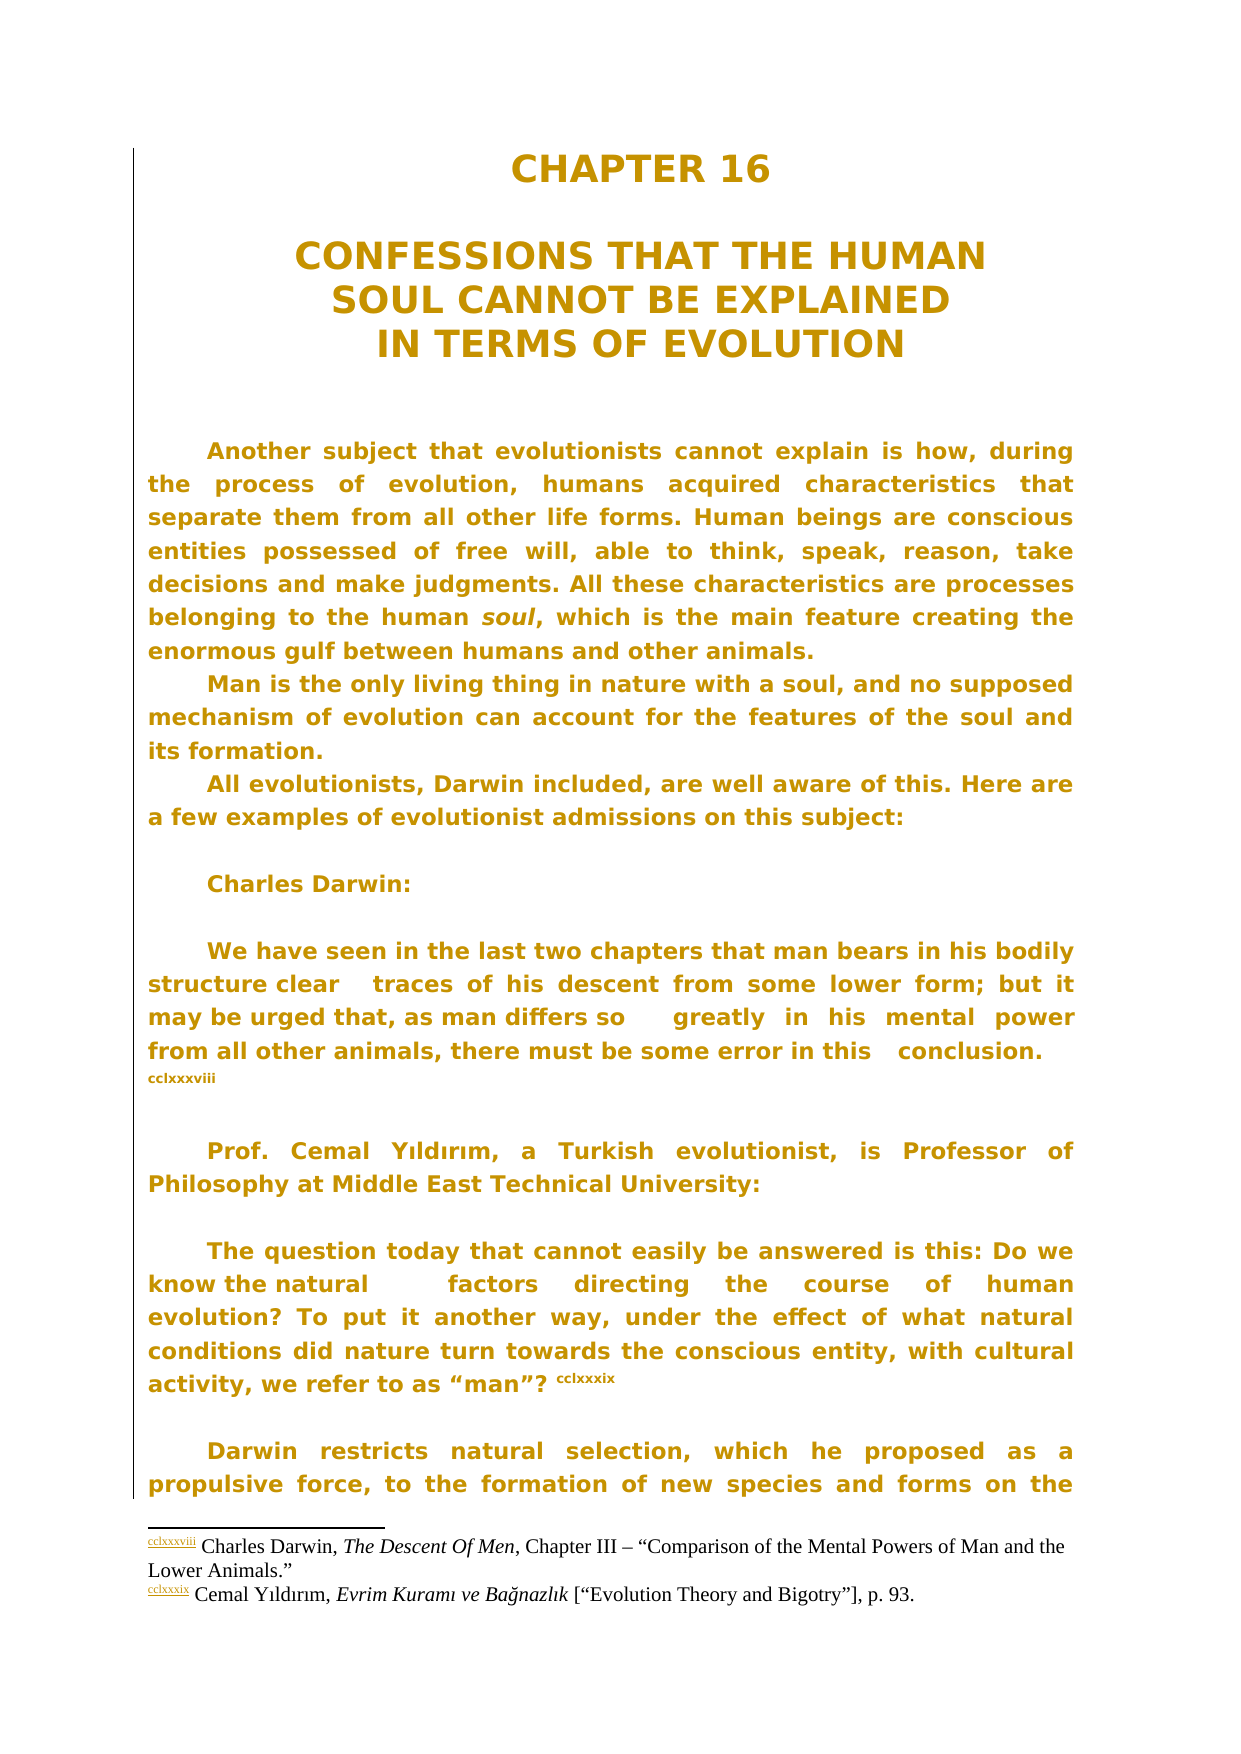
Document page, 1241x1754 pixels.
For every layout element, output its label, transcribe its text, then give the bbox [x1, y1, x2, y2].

text IN TERMS OF EVOLUTION [148, 322, 1075, 366]
text SOUL CANNOT BE EXPLAINED [148, 278, 1075, 322]
text Darwin restricts natural selection, which he proposed as a propulsive force, to the formation of new species and forms on the [148, 1432, 1075, 1499]
text The question today that cannot easily be answered is this: Do we know the natural factors directing the course of human evolution? To put it another way, under the effect of what natural conditions did nature turn towards the conscious entity, with cultural activity, we refer to as “man”? [148, 1232, 1075, 1399]
text Another subject that evolutionists cannot explain is how, during the process of evolution, humans acquired characteristics that separate them from all other life forms. Human beings are conscious entities possessed of free will, able to think, speak, reason, take decisions and make judgments. All these characteristics are processes belonging to the human soul, which is the main feature creating the enormous gulf between humans and other animals. [148, 432, 1075, 666]
text CHAPTER 16 [148, 148, 1075, 191]
text Prof. Cemal Yıldırım, a Turkish evolutionist, is Professor of Philosophy at Middle East Technical University: [148, 1132, 1075, 1199]
text Man is the only living thing in nature with a soul, and no supposed mechanism of evolution can account for the features of the soul and its formation. [148, 666, 1075, 766]
text Charles Darwin: [148, 866, 1075, 899]
text We have seen in the last two chapters that man bears in his bodily structure clear traces of his descent from some lower form; but it may be urged that, as man differs so greatly in his mental power from all other animals, there must be some error in this conclusion. [148, 932, 1075, 1099]
text Charles Darwin, The Descent Of Men, Chapter III – “Comparison of the Mental Powers of Man and the Lower Animals.” [148, 1534, 1093, 1582]
text All evolutionists, Darwin included, are well aware of this. Here are a few examples of evolutionist admissions on this subject: [148, 766, 1075, 832]
text Cemal Yıldırım, Evrim Kuramı ve Bağnazlık [“Evolution Theory and Bigotry”], p. 93. [148, 1582, 1093, 1606]
text CONFESSIONS THAT THE HUMAN [148, 235, 1075, 278]
